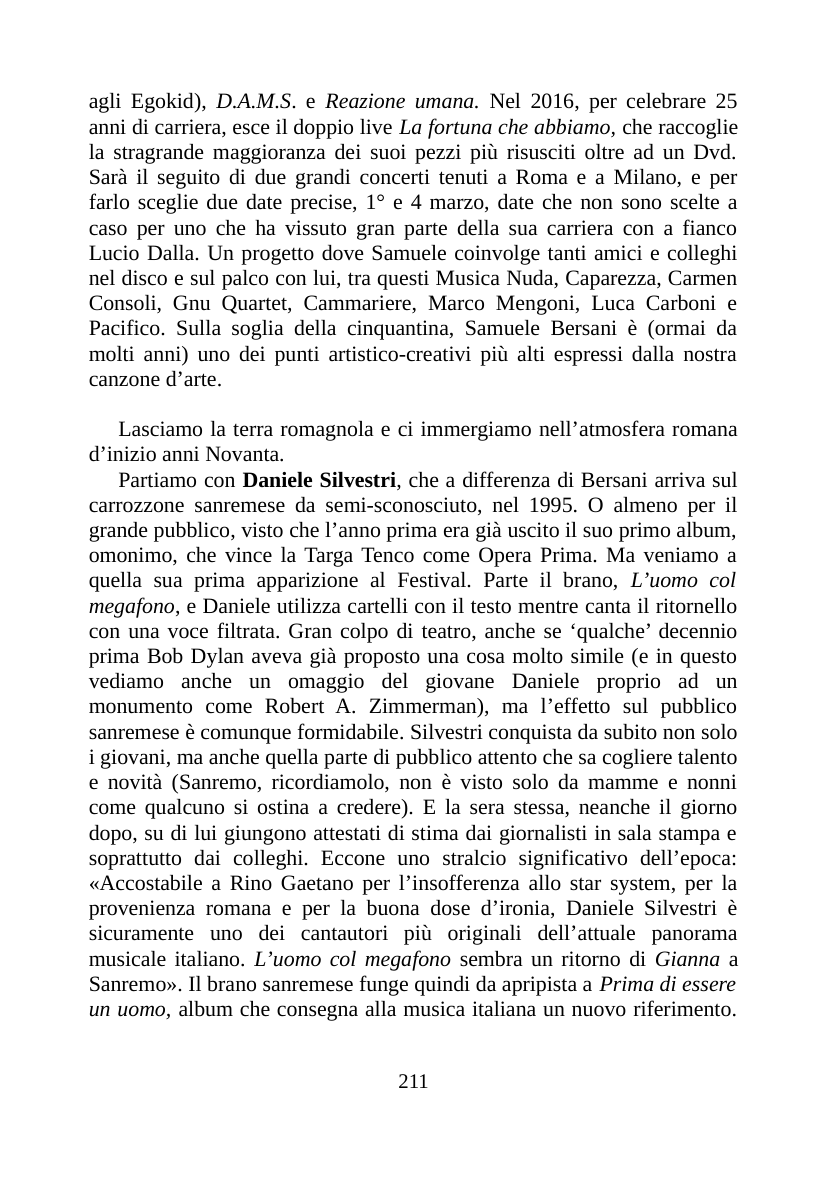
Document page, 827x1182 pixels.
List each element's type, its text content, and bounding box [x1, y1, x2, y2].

text Lasciamo la terra romagnola e ci immergiamo nell’atmosfera romana d’inizio anni Novanta. [88, 416, 738, 467]
text Partiamo con Daniele Silvestri, che a differenza di Bersani arriva sul carrozzone sanremese da semi-sconosciuto, nel 1995. O almeno per il grande pubblico, visto che l’anno prima era già uscito il suo primo album, omonimo, che vince la Targa Tenco come Opera Prima. Ma veniamo a quella sua prima apparizione al Festival. Parte il brano, L’uomo col megafono, e Daniele utilizza cartelli con il testo mentre canta il ritornello con una voce filtrata. Gran colpo di teatro, anche se ‘qualche’ decennio prima Bob Dylan aveva già proposto una cosa molto simile (e in questo vediamo anche un omaggio del giovane Daniele proprio ad un monumento come Robert A. Zimmerman), ma l’effetto sul pubblico sanremese è comunque formidabile. Silvestri conquista da subito non solo i giovani, ma anche quella parte di pubblico attento che sa cogliere talento e novità (Sanremo, ricordiamolo, non è visto solo da mamme e nonni come qualcuno si ostina a credere). E la sera stessa, neanche il giorno dopo, su di lui giungono attestati di stima dai giornalisti in sala stampa e soprattutto dai colleghi. Eccone uno stralcio significativo dell’epoca: «Accostabile a Rino Gaetano per l’insofferenza allo star system, per la provenienza romana e per la buona dose d’ironia, Daniele Silvestri è sicuramente uno dei cantautori più originali dell’attuale panorama musicale italiano. L’uomo col megafono sembra un ritorno di Gianna a Sanremo». Il brano sanremese funge quindi da apripista a Prima di essere un uomo, album che consegna alla musica italiana un nuovo riferimento. [88, 467, 738, 1021]
text agli Egokid), D.A.M.S. e Reazione umana. Nel 2016, per celebrare 25 anni di carriera, esce il doppio live La fortuna che abbiamo, che raccoglie la stragrande maggioranza dei suoi pezzi più risusciti oltre ad un Dvd. Sarà il seguito di due grandi concerti tenuti a Roma e a Milano, e per farlo sceglie due date precise, 1° e 4 marzo, date che non sono scelte a caso per uno che ha vissuto gran parte della sua carriera con a fianco Lucio Dalla. Un progetto dove Samuele coinvolge tanti amici e colleghi nel disco e sul palco con lui, tra questi Musica Nuda, Caparezza, Carmen Consoli, Gnu Quartet, Cammariere, Marco Mengoni, Luca Carboni e Pacifico. Sulla soglia della cinquantina, Samuele Bersani è (ormai da molti anni) uno dei punti artistico-creativi più alti espressi dalla nostra canzone d’arte. [88, 88, 738, 391]
